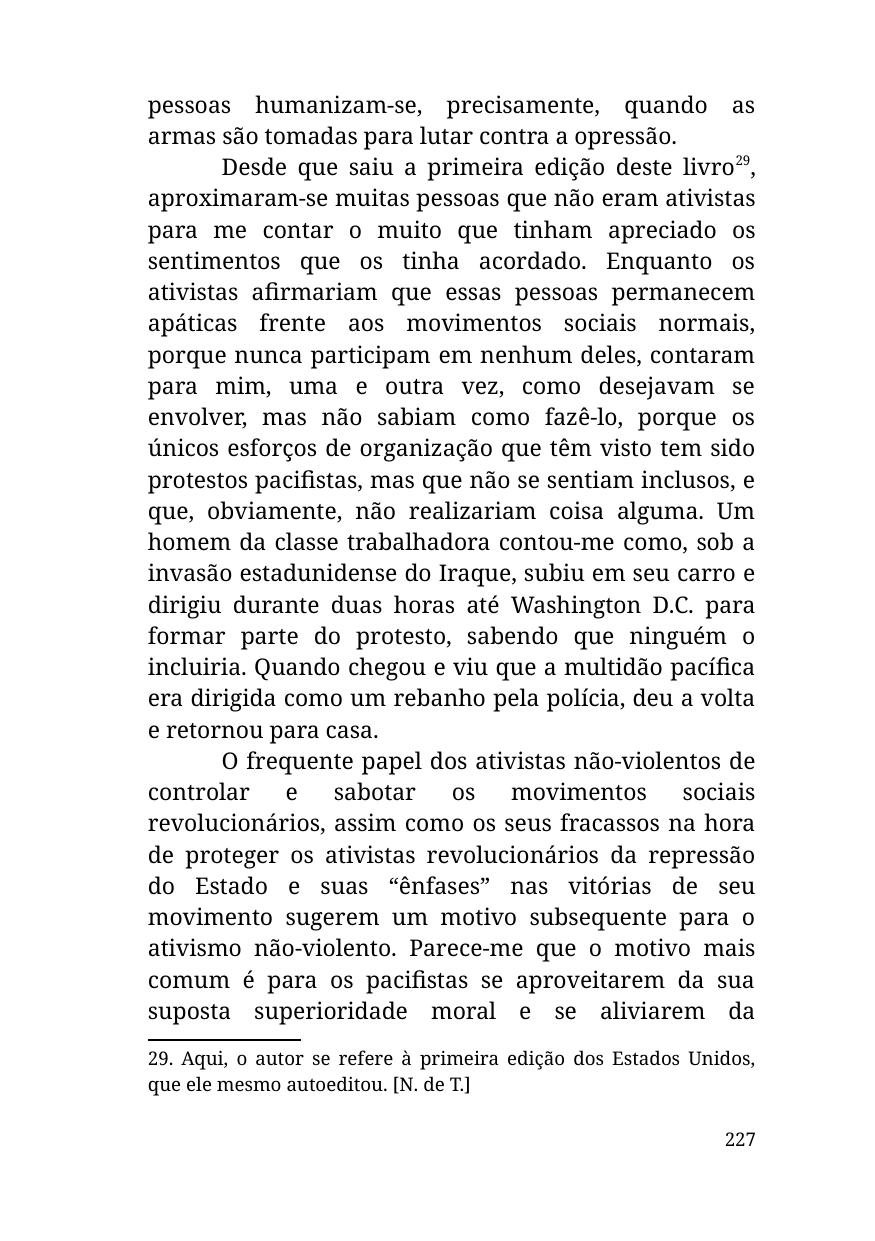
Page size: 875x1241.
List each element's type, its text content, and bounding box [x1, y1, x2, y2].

text Desde que saiu a primeira edição deste livro, aproximaram-se muitas pessoas que não eram ativistas para me contar o muito que tinham apreciado os sentimentos que os tinha acordado. Enquanto os ativistas afirmariam que essas pessoas permanecem apáticas frente aos movimentos sociais normais, porque nunca participam em nenhum deles, contaram para mim, uma e outra vez, como desejavam se envolver, mas não sabiam como fazê-lo, porque os únicos esforços de organização que têm visto tem sido protestos pacifistas, mas que não se sentiam inclusos, e que, obviamente, não realizariam coisa alguma. Um homem da classe trabalhadora contou-me como, sob a invasão estadunidense do Iraque, subiu em seu carro e dirigiu durante duas horas até Washington D.C. para formar parte do protesto, sabendo que ninguém o incluiria. Quando chegou e viu que a multidão pacífica era dirigida como um rebanho pela polícia, deu a volta e retornou para casa. [148, 151, 756, 745]
text pessoas humanizam-se, precisamente, quando as armas são tomadas para lutar contra a opressão. [148, 88, 756, 151]
text . Aqui, o autor se refere à primeira edição dos Estados Unidos, que ele mesmo autoeditou. [N. de T.] [148, 1046, 756, 1097]
text O frequente papel dos ativistas não-violentos de controlar e sabotar os movimentos sociais revolucionários, assim como os seus fracassos na hora de proteger os ativistas revolucionários da repressão do Estado e suas “ênfases” nas vitórias de seu movimento sugerem um motivo subsequente para o ativismo não-violento. Parece-me que o motivo mais comum é para os pacifistas se aproveitarem da sua suposta superioridade moral e se aliviarem da [148, 745, 756, 1026]
